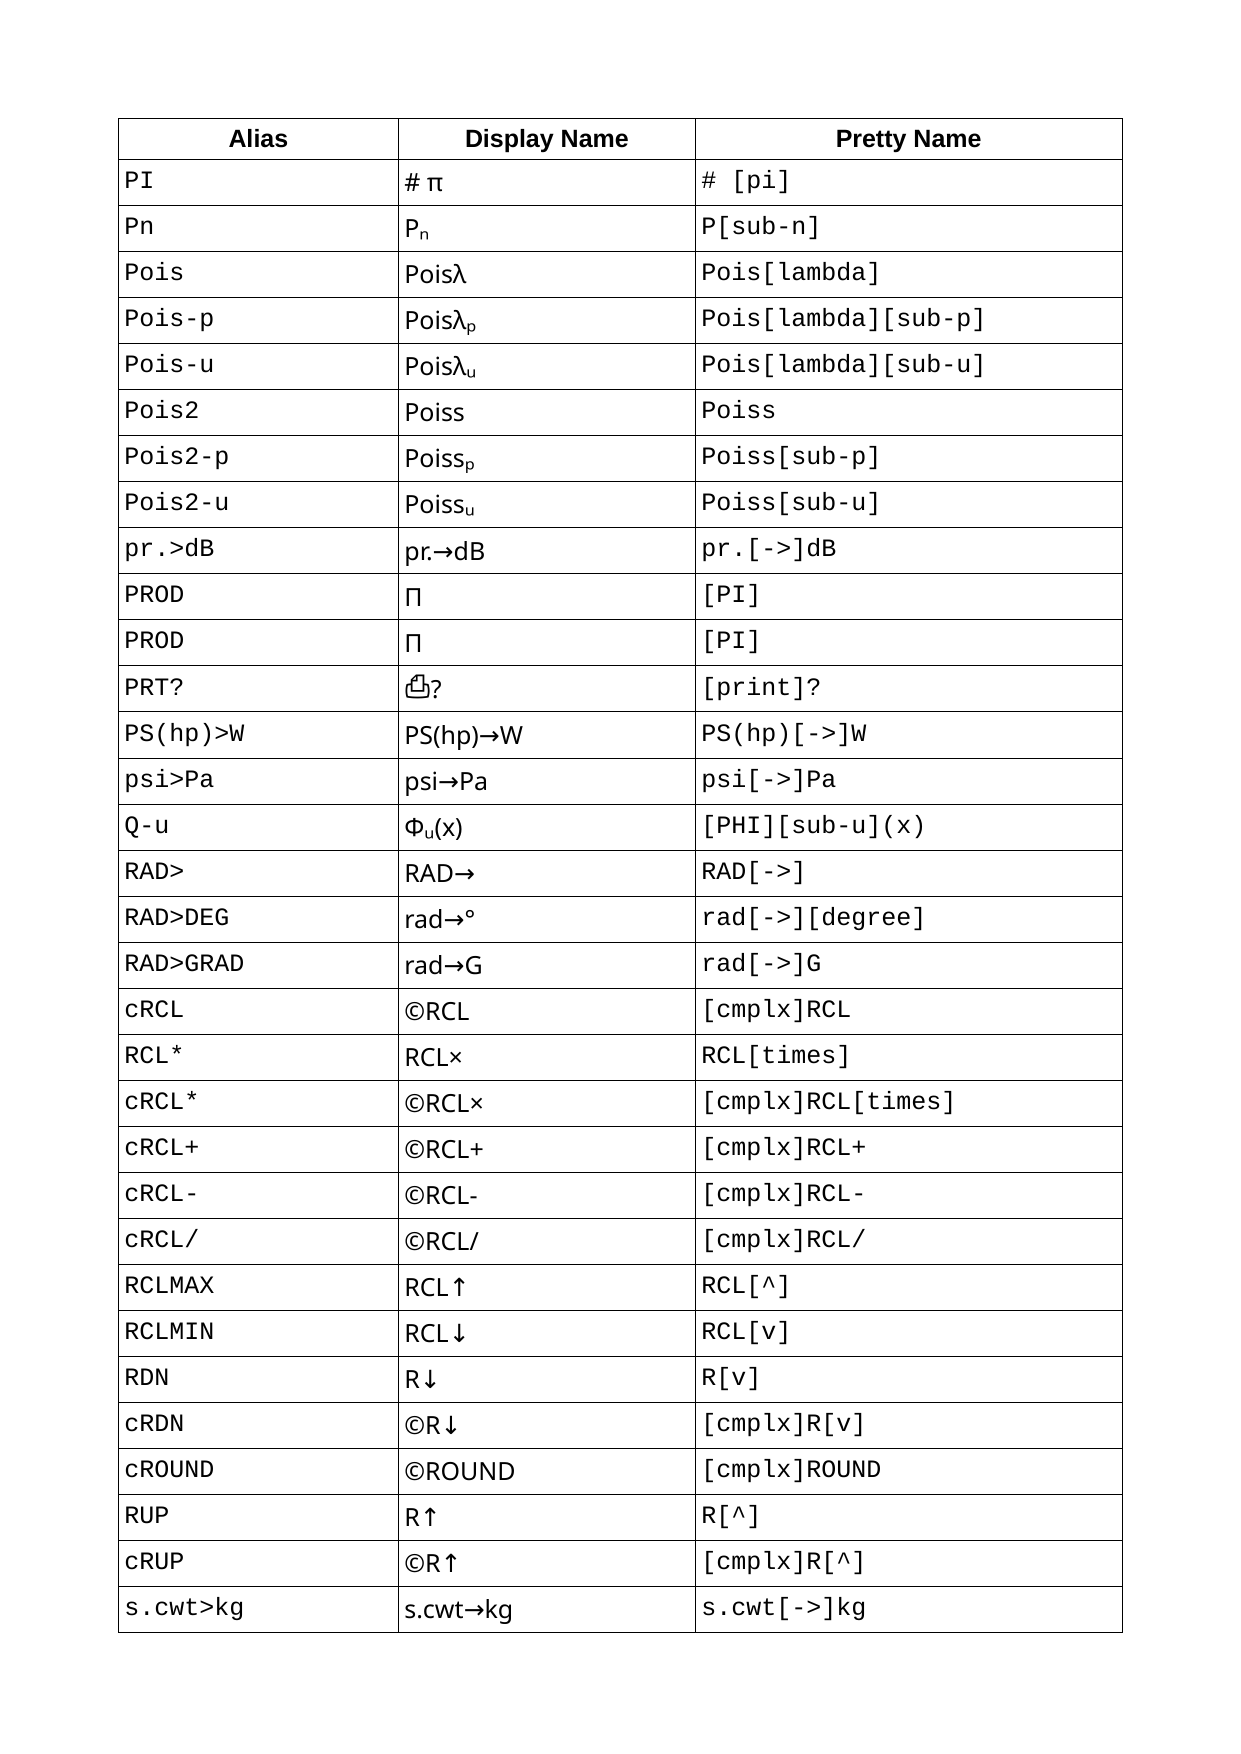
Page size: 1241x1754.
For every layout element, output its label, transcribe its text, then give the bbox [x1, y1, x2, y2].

table_cell [PI] [696, 574, 1122, 619]
table_cell RCL↑ [399, 1265, 695, 1310]
table_cell PROD [119, 574, 398, 619]
table_cell [cmplx]R[v] [696, 1403, 1122, 1448]
table_cell cRCL* [119, 1081, 398, 1126]
table_cell Poiss [399, 390, 695, 435]
table_cell Pois[lambda][sub-p] [696, 298, 1122, 343]
table_cell [print]? [696, 666, 1122, 711]
table_cell ©RCL+ [399, 1127, 695, 1172]
table_cell psi→Pa [399, 759, 695, 803]
table_header Alias [119, 119, 398, 159]
table_cell Φᵤ(x) [399, 805, 695, 849]
table_cell PS(hp)>W [119, 712, 398, 757]
table_cell PI [119, 160, 398, 205]
table_cell Pois2 [119, 390, 398, 435]
table_cell rad[->]G [696, 943, 1122, 988]
table_cell s.cwt→kg [399, 1587, 695, 1632]
table_cell Pₙ [399, 206, 695, 251]
table_cell s.cwt>kg [119, 1587, 398, 1632]
table_cell s.cwt[->]kg [696, 1587, 1122, 1632]
table_cell RUP [119, 1495, 398, 1540]
table_cell pr.>dB [119, 528, 398, 573]
table_cell # [pi] [696, 160, 1122, 205]
table_cell rad[->][degree] [696, 897, 1122, 942]
table_cell PS(hp)→W [399, 712, 695, 757]
table_cell ©R↓ [399, 1403, 695, 1448]
table_cell RAD> [119, 851, 398, 896]
table_cell R[v] [696, 1357, 1122, 1402]
table_cell Pn [119, 206, 398, 251]
table_cell R[^] [696, 1495, 1122, 1540]
table_cell cROUND [119, 1449, 398, 1494]
table_header Pretty Name [696, 119, 1122, 159]
table_cell ©ROUND [399, 1449, 695, 1494]
table_header Display Name [399, 119, 695, 159]
table_cell Pois2-p [119, 436, 398, 481]
table_cell cRCL- [119, 1173, 398, 1218]
table_cell Pois-u [119, 344, 398, 389]
table_cell Pois[lambda] [696, 252, 1122, 297]
table_cell PRT? [119, 666, 398, 711]
table_cell pr.→dB [399, 528, 695, 573]
table_cell Poiss[sub-p] [696, 436, 1122, 481]
table_cell RDN [119, 1357, 398, 1402]
table_cell [cmplx]ROUND [696, 1449, 1122, 1494]
table_cell pr.[->]dB [696, 528, 1122, 573]
table_cell cRCL+ [119, 1127, 398, 1172]
table_cell ©RCL× [399, 1081, 695, 1126]
table_cell ⎙? [399, 666, 695, 711]
table_cell RCLMIN [119, 1311, 398, 1356]
table_cell cRCL [119, 989, 398, 1034]
table_cell RAD>GRAD [119, 943, 398, 988]
table_cell RCL[^] [696, 1265, 1122, 1310]
table_cell Pois [119, 252, 398, 297]
table_cell Pois2-u [119, 482, 398, 527]
table_cell Poiss[sub-u] [696, 482, 1122, 527]
table_cell P[sub-n] [696, 206, 1122, 251]
table_cell # π [399, 160, 695, 205]
table_cell Poisλ [399, 252, 695, 297]
table_cell psi[->]Pa [696, 759, 1122, 803]
table_cell PROD [119, 620, 398, 665]
table_cell RAD[->] [696, 851, 1122, 896]
table_cell RCLMAX [119, 1265, 398, 1310]
table_cell [cmplx]R[^] [696, 1541, 1122, 1586]
table_cell [PI] [696, 620, 1122, 665]
table_cell Poiss [696, 390, 1122, 435]
table_cell [cmplx]RCL[times] [696, 1081, 1122, 1126]
table_cell R↑ [399, 1495, 695, 1540]
table_cell Π [399, 620, 695, 665]
table_cell ©RCL/ [399, 1219, 695, 1264]
table_cell cRCL/ [119, 1219, 398, 1264]
table_cell cRUP [119, 1541, 398, 1586]
table_cell R↓ [399, 1357, 695, 1402]
table_cell Π [399, 574, 695, 619]
table_cell RCL× [399, 1035, 695, 1080]
table_cell Poissᵤ [399, 482, 695, 527]
table_cell Q-u [119, 805, 398, 849]
table_cell cRDN [119, 1403, 398, 1448]
table_cell Poissₚ [399, 436, 695, 481]
table_cell [cmplx]RCL [696, 989, 1122, 1034]
table_cell RAD>DEG [119, 897, 398, 942]
table_cell psi>Pa [119, 759, 398, 803]
table_cell ©RCL- [399, 1173, 695, 1218]
table_cell ©R↑ [399, 1541, 695, 1586]
table_cell Poisλᵤ [399, 344, 695, 389]
table_cell [cmplx]RCL/ [696, 1219, 1122, 1264]
table_cell ©RCL [399, 989, 695, 1034]
table_cell RCL↓ [399, 1311, 695, 1356]
table_cell [cmplx]RCL- [696, 1173, 1122, 1218]
table_cell RAD→ [399, 851, 695, 896]
table_cell RCL[v] [696, 1311, 1122, 1356]
table_cell Pois-p [119, 298, 398, 343]
table_cell rad→° [399, 897, 695, 942]
table_cell RCL[times] [696, 1035, 1122, 1080]
table_cell Pois[lambda][sub-u] [696, 344, 1122, 389]
table_cell [cmplx]RCL+ [696, 1127, 1122, 1172]
table_cell RCL* [119, 1035, 398, 1080]
table_cell [PHI][sub-u](x) [696, 805, 1122, 849]
table_cell PS(hp)[->]W [696, 712, 1122, 757]
table_cell rad→G [399, 943, 695, 988]
table_cell Poisλₚ [399, 298, 695, 343]
